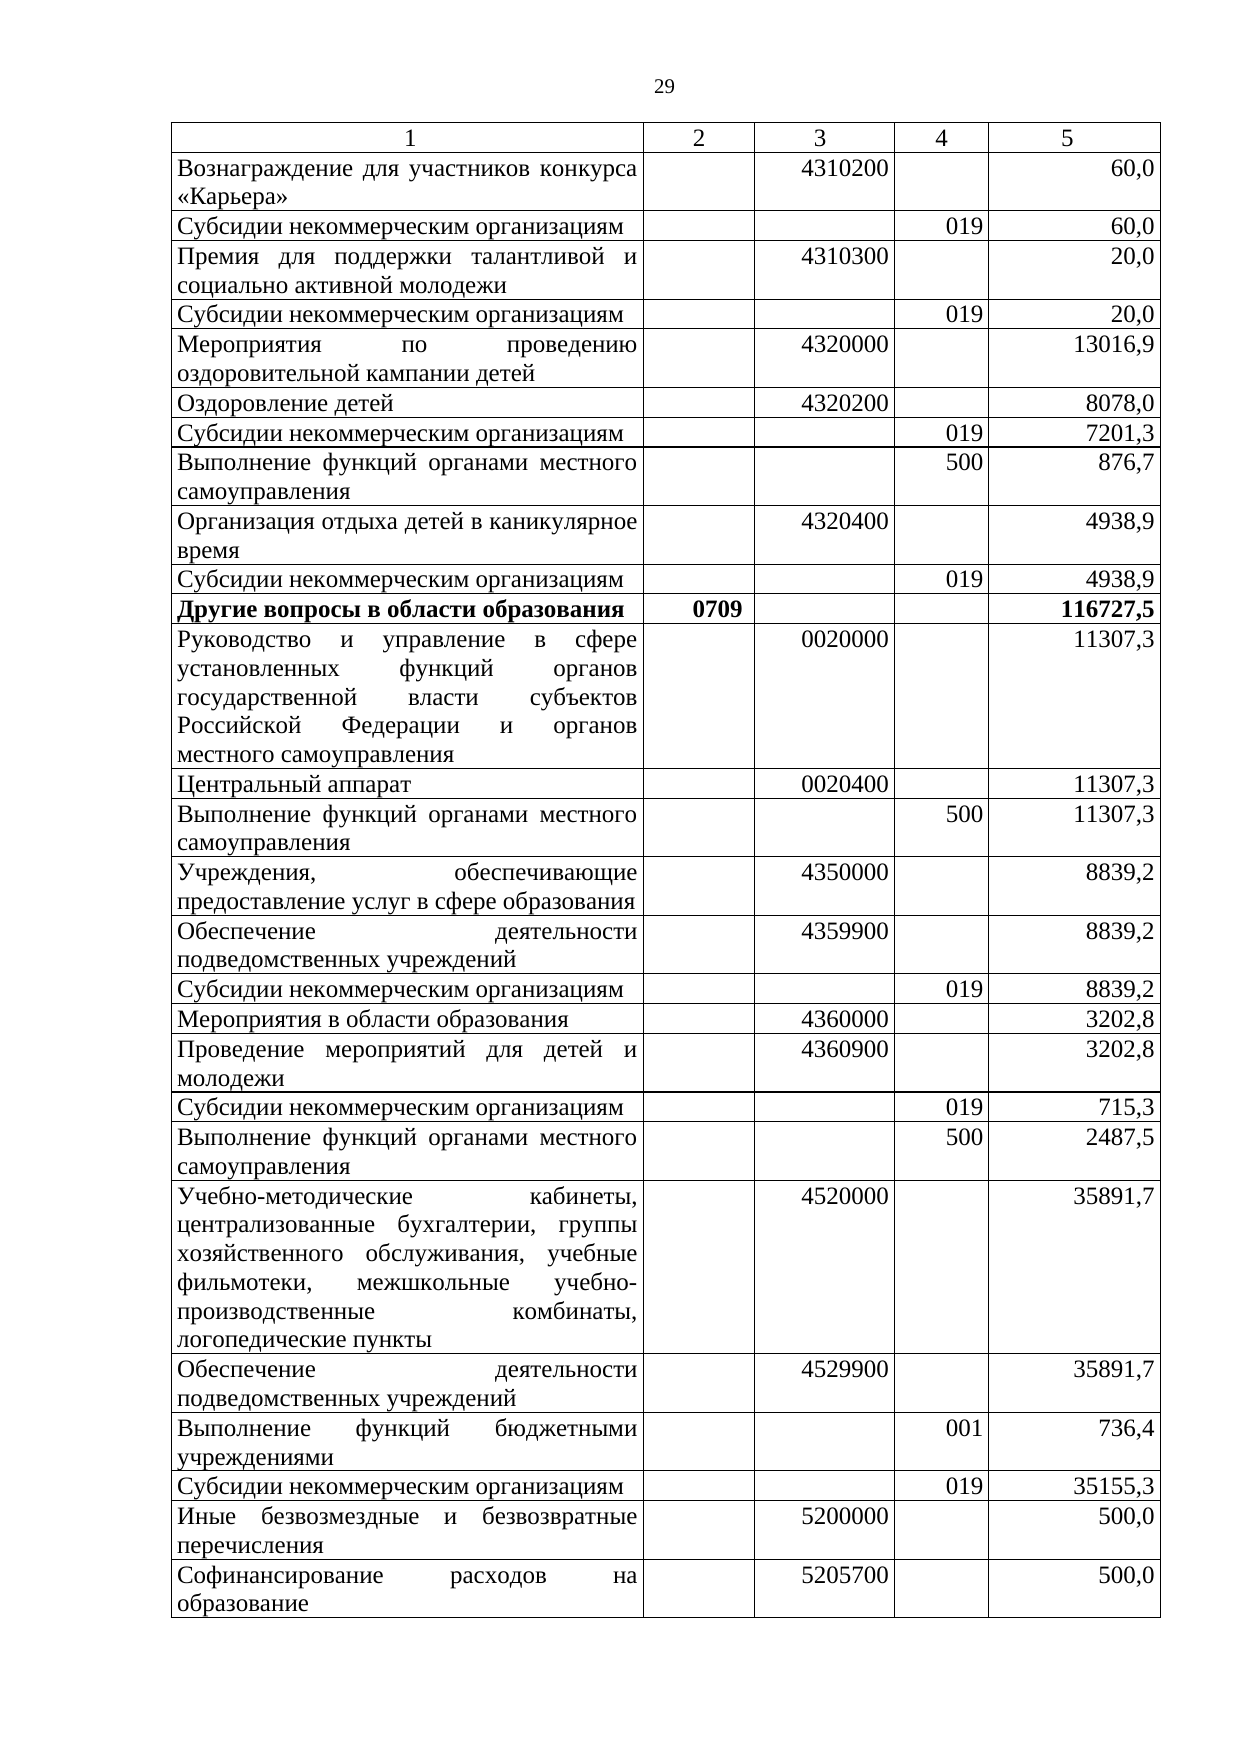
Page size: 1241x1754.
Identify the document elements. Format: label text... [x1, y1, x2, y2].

table_cell Мероприятия в области образования [172, 1004, 643, 1033]
table_cell 4359900 [755, 916, 894, 973]
table_cell Иные безвозмездные и безвозвратные перечисления [172, 1501, 643, 1559]
table_cell [644, 153, 754, 210]
table_cell [1161, 768, 1204, 798]
table_cell Премия для поддержки талантливой и социально активной молодежи [172, 241, 643, 298]
table_cell 116727,5 [989, 594, 1160, 623]
table_cell 4520000 [755, 1181, 894, 1353]
table_cell [1161, 446, 1204, 505]
table_cell [644, 1354, 754, 1412]
table_cell [1161, 1033, 1204, 1091]
table_cell 4320200 [755, 388, 894, 417]
table_cell 4350000 [755, 857, 894, 915]
table_cell 019 [895, 974, 988, 1003]
table_cell 60,0 [989, 153, 1160, 210]
table_cell 4938,9 [989, 565, 1160, 593]
table_cell Обеспечение деятельности подведомственных учреждений [172, 916, 643, 973]
table_cell Субсидии некоммерческим организациям [172, 418, 643, 446]
table_cell [895, 153, 988, 210]
table_cell 876,7 [989, 448, 1160, 505]
table_cell [644, 1122, 754, 1180]
table_cell 4938,9 [989, 506, 1160, 563]
table_cell 0020000 [755, 624, 894, 768]
table_cell 736,4 [989, 1413, 1160, 1470]
table_cell [895, 1354, 988, 1412]
table_cell [895, 506, 988, 563]
table_cell 20,0 [989, 241, 1160, 298]
table_cell [1161, 593, 1204, 623]
table_cell [1161, 798, 1204, 856]
table_cell [895, 594, 988, 623]
table_cell [755, 1093, 894, 1121]
table_cell 13016,9 [989, 329, 1160, 387]
table_cell 500 [895, 1122, 988, 1180]
table_cell [1161, 387, 1204, 417]
table_cell 019 [895, 300, 988, 328]
table_cell [1161, 915, 1204, 973]
table_cell 8839,2 [989, 916, 1160, 973]
table_cell Учреждения, обеспечивающие предоставление услуг в сфере образования [172, 857, 643, 915]
table_cell Организация отдыха детей в каникулярное время [172, 506, 643, 563]
table_cell [755, 211, 894, 240]
table_cell Субсидии некоммерческим организациям [172, 565, 643, 593]
table_cell [1161, 152, 1204, 210]
table_cell 5205700 [755, 1560, 894, 1617]
table_cell [644, 388, 754, 417]
table_cell [644, 300, 754, 328]
table_cell [1161, 1121, 1204, 1180]
table_cell Субсидии некоммерческим организациям [172, 211, 643, 240]
table_cell [895, 329, 988, 387]
table_cell 019 [895, 1093, 988, 1121]
table_cell [1161, 564, 1204, 593]
table_cell Проведение мероприятий для детей и молодежи [172, 1034, 643, 1091]
table_cell [644, 565, 754, 593]
table_cell 019 [895, 418, 988, 446]
table_cell [644, 211, 754, 240]
table_cell [644, 799, 754, 856]
table_cell Выполнение функций органами местного самоуправления [172, 799, 643, 856]
table_cell [644, 506, 754, 563]
table_cell [644, 624, 754, 768]
table_cell 4360900 [755, 1034, 894, 1091]
table_cell [644, 1560, 754, 1617]
table_cell 715,3 [989, 1093, 1160, 1121]
table_cell [1161, 1003, 1204, 1033]
table_cell Руководство и управление в сфере установленных функций органов государственной власти субъектов Российской Федерации и органов местного самоуправления [172, 624, 643, 768]
table_cell Оздоровление детей [172, 388, 643, 417]
table_cell [755, 565, 894, 593]
table_cell [1161, 1559, 1204, 1617]
table_header 4 [895, 123, 988, 152]
table_cell Выполнение функций органами местного самоуправления [172, 1122, 643, 1180]
table_cell 60,0 [989, 211, 1160, 240]
table_cell [644, 974, 754, 1003]
table_cell [644, 916, 754, 973]
table_cell [1161, 1412, 1204, 1470]
table_cell [895, 1501, 988, 1559]
table_cell [895, 624, 988, 768]
table_cell 3202,8 [989, 1034, 1160, 1091]
table_cell [644, 1413, 754, 1470]
table_cell [895, 857, 988, 915]
table_cell [644, 1501, 754, 1559]
table_cell 019 [895, 565, 988, 593]
table_cell [895, 241, 988, 298]
table_cell 11307,3 [989, 799, 1160, 856]
table_cell [755, 1413, 894, 1470]
table_cell 019 [895, 1471, 988, 1500]
table_cell Учебно-методические кабинеты, централизованные бухгалтерии, группы хозяйственного обслуживания, учебные фильмотеки, межшкольные учебно-производственные комбинаты, логопедические пункты [172, 1181, 643, 1353]
table_cell 0709 [644, 594, 754, 623]
table_cell Выполнение функций органами местного самоуправления [172, 448, 643, 505]
table_cell [1161, 240, 1204, 298]
table_cell Субсидии некоммерческим организациям [172, 974, 643, 1003]
table_cell [755, 974, 894, 1003]
table_cell [1161, 210, 1204, 240]
table_cell 8839,2 [989, 857, 1160, 915]
table_cell [644, 329, 754, 387]
table_cell 35155,3 [989, 1471, 1160, 1500]
table_header 3 [755, 123, 894, 152]
table_cell [1161, 623, 1204, 768]
table_cell [644, 418, 754, 446]
table_cell [1161, 328, 1204, 387]
table_cell [644, 1034, 754, 1091]
table_cell Вознаграждение для участников конкурса «Карьера» [172, 153, 643, 210]
table_cell Субсидии некоммерческим организациям [172, 1471, 643, 1500]
table_cell Выполнение функций бюджетными учреждениями [172, 1413, 643, 1470]
table_cell Субсидии некоммерческим организациям [172, 300, 643, 328]
table_cell [755, 799, 894, 856]
table_cell [1161, 1180, 1204, 1353]
table_cell [644, 448, 754, 505]
table_cell [644, 1181, 754, 1353]
table_cell 001 [895, 1413, 988, 1470]
table_cell [755, 418, 894, 446]
table_header 1 [172, 123, 643, 152]
table_cell 5200000 [755, 1501, 894, 1559]
table_cell [755, 448, 894, 505]
table_cell 500 [895, 799, 988, 856]
table_header [1161, 122, 1204, 152]
table_cell [1161, 973, 1204, 1003]
table_cell [1161, 417, 1204, 446]
table_cell 35891,7 [989, 1354, 1160, 1412]
table_cell [895, 1560, 988, 1617]
table_cell [644, 1471, 754, 1500]
table_cell 8078,0 [989, 388, 1160, 417]
table_cell [644, 241, 754, 298]
table_cell 500,0 [989, 1501, 1160, 1559]
table_cell Софинансирование расходов на образование [172, 1560, 643, 1617]
table_cell 019 [895, 211, 988, 240]
table_cell 4360000 [755, 1004, 894, 1033]
table_cell 3202,8 [989, 1004, 1160, 1033]
table_cell [755, 594, 894, 623]
table_cell [644, 769, 754, 798]
table_cell 500,0 [989, 1560, 1160, 1617]
table_cell 0020400 [755, 769, 894, 798]
table_cell [895, 916, 988, 973]
table_cell Мероприятия по проведению оздоровительной кампании детей [172, 329, 643, 387]
table_cell 35891,7 [989, 1181, 1160, 1353]
table_cell [644, 857, 754, 915]
table_cell [755, 1122, 894, 1180]
table_cell 4320000 [755, 329, 894, 387]
table_cell 20,0 [989, 300, 1160, 328]
table_cell [1161, 1091, 1204, 1121]
table_cell [755, 300, 894, 328]
table_cell [895, 1034, 988, 1091]
table_cell 4310200 [755, 153, 894, 210]
table_header 2 [644, 123, 754, 152]
table_cell [1161, 1470, 1204, 1500]
table_cell 8839,2 [989, 974, 1160, 1003]
table_cell [1161, 1500, 1204, 1559]
table_cell [895, 388, 988, 417]
table_cell [1161, 856, 1204, 915]
table_cell [1161, 505, 1204, 563]
table_cell [895, 769, 988, 798]
table_cell [644, 1093, 754, 1121]
table_cell 500 [895, 448, 988, 505]
table_cell 7201,3 [989, 418, 1160, 446]
table_cell [895, 1181, 988, 1353]
table_cell [895, 1004, 988, 1033]
table_cell 4310300 [755, 241, 894, 298]
table_cell [644, 1004, 754, 1033]
table_cell Другие вопросы в области образования [172, 594, 643, 623]
table_cell 2487,5 [989, 1122, 1160, 1180]
table_cell [1161, 299, 1204, 328]
table_cell [1161, 1353, 1204, 1412]
table_cell Центральный аппарат [172, 769, 643, 798]
table_cell 11307,3 [989, 769, 1160, 798]
table_cell 11307,3 [989, 624, 1160, 768]
table_header 5 [989, 123, 1160, 152]
table_cell 4320400 [755, 506, 894, 563]
table_cell [755, 1471, 894, 1500]
table_cell Субсидии некоммерческим организациям [172, 1093, 643, 1121]
table_cell Обеспечение деятельности подведомственных учреждений [172, 1354, 643, 1412]
table_cell 4529900 [755, 1354, 894, 1412]
